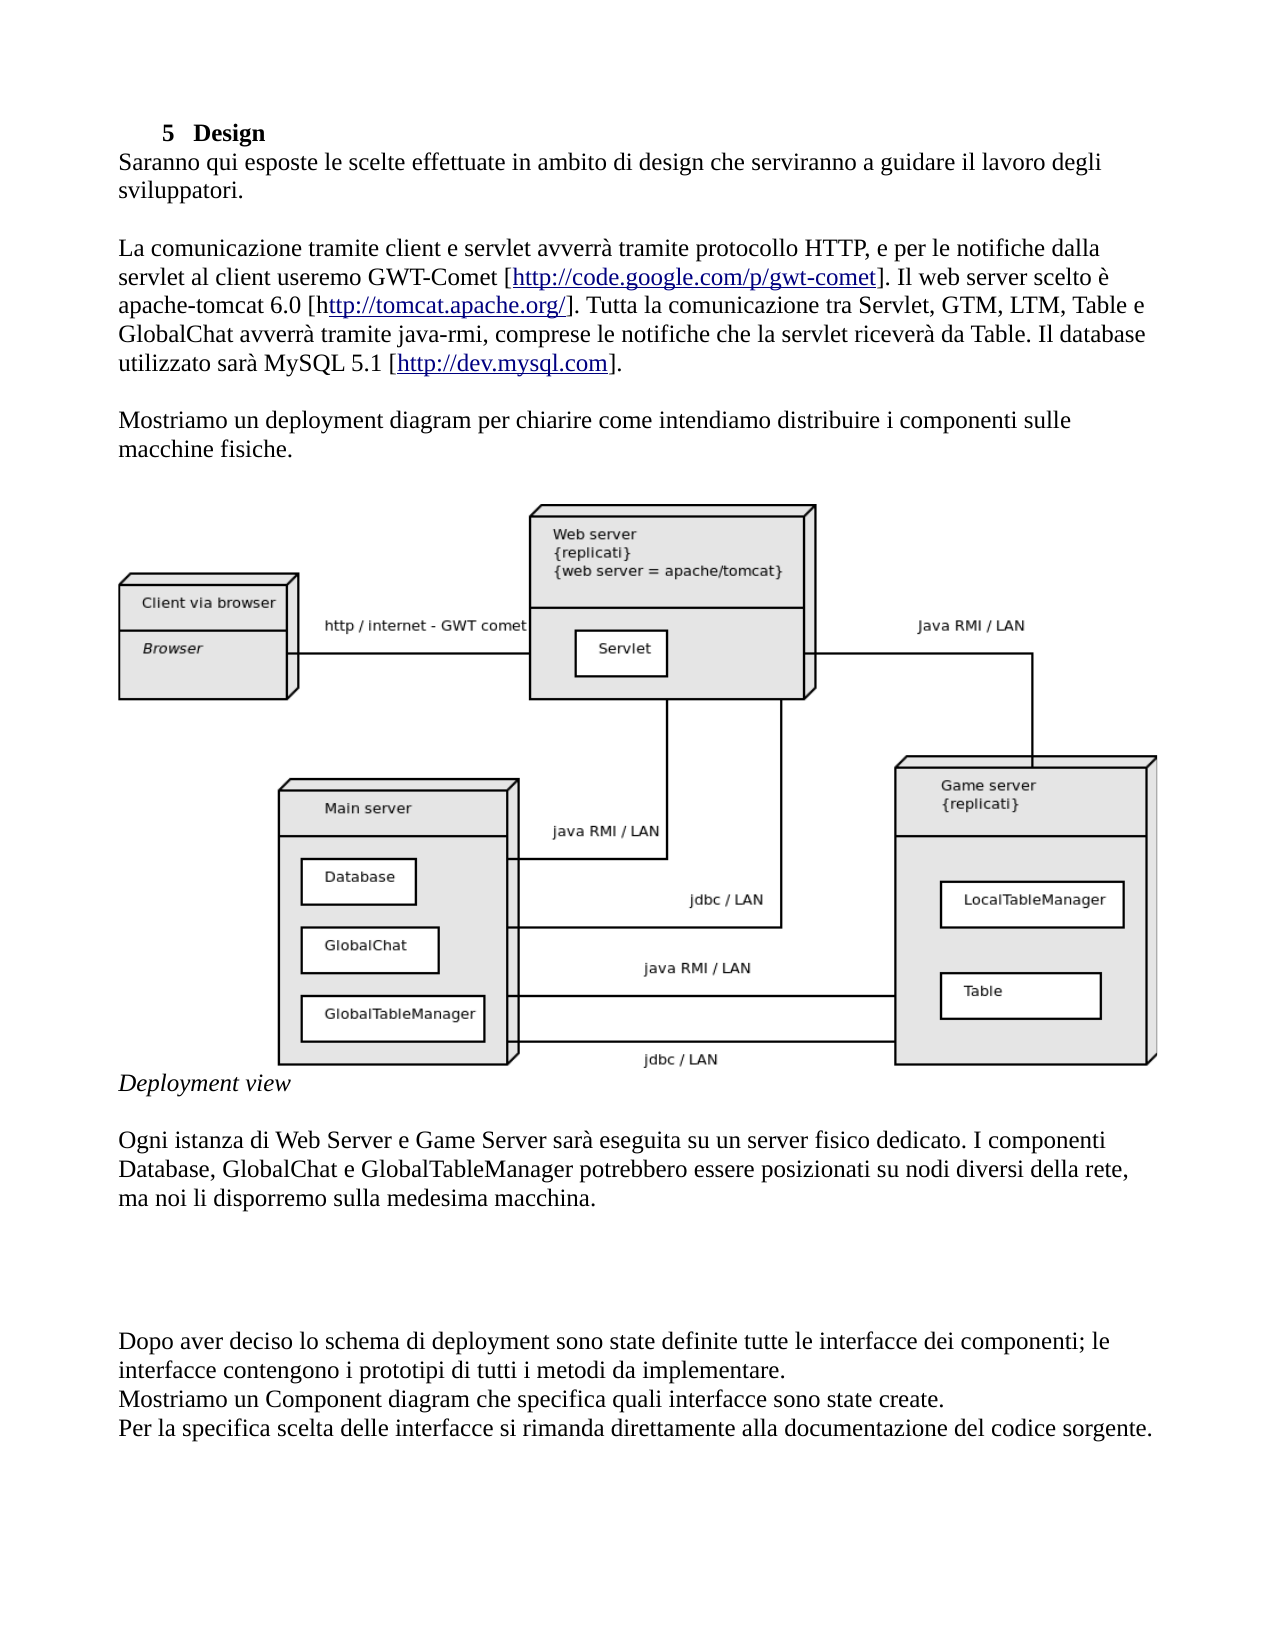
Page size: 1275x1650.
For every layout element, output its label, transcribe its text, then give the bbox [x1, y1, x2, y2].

picture [118, 504, 1158, 1068]
text Mostriamo un deployment diagram per chiarire come intendiamo distribuire i componenti sulle macchine fisiche. [118, 406, 1157, 463]
text Mostriamo un Component diagram che specifica quali interfacce sono state create. [118, 1384, 1157, 1413]
list Design [156, 118, 1157, 147]
text Deployment view [118, 1068, 1157, 1096]
text Saranno qui esposte le scelte effettuate in ambito di design che serviranno a guidare il lavoro degli sviluppatori. [118, 147, 1157, 204]
text Dopo aver deciso lo schema di deployment sono state definite tutte le interfacce dei componenti; le interfacce contengono i prototipi di tutti i metodi da implementare. [118, 1326, 1157, 1384]
text Per la specifica scelta delle interfacce si rimanda direttamente alla documentazione del codice sorgente. [118, 1413, 1157, 1441]
text Ogni istanza di Web Server e Game Server sarà eseguita su un server fisico dedicato. I componenti Database, GlobalChat e GlobalTableManager potrebbero essere posizionati su nodi diversi della rete, ma noi li disporremo sulla medesima macchina. [118, 1125, 1157, 1211]
text La comunicazione tramite client e servlet avverrà tramite protocollo HTTP, e per le notifiche dalla servlet al client useremo GWT-Comet [http://code.google.com/p/gwt-comet]. Il web server scelto è apache-tomcat 6.0 [http://tomcat.apache.org/]. Tutta la comunicazione tra Servlet, GTM, LTM, Table e GlobalChat avverrà tramite java-rmi, comprese le notifiche che la servlet riceverà da Table. Il database utilizzato sarà MySQL 5.1 [http://dev.mysql.com]. [118, 233, 1157, 377]
